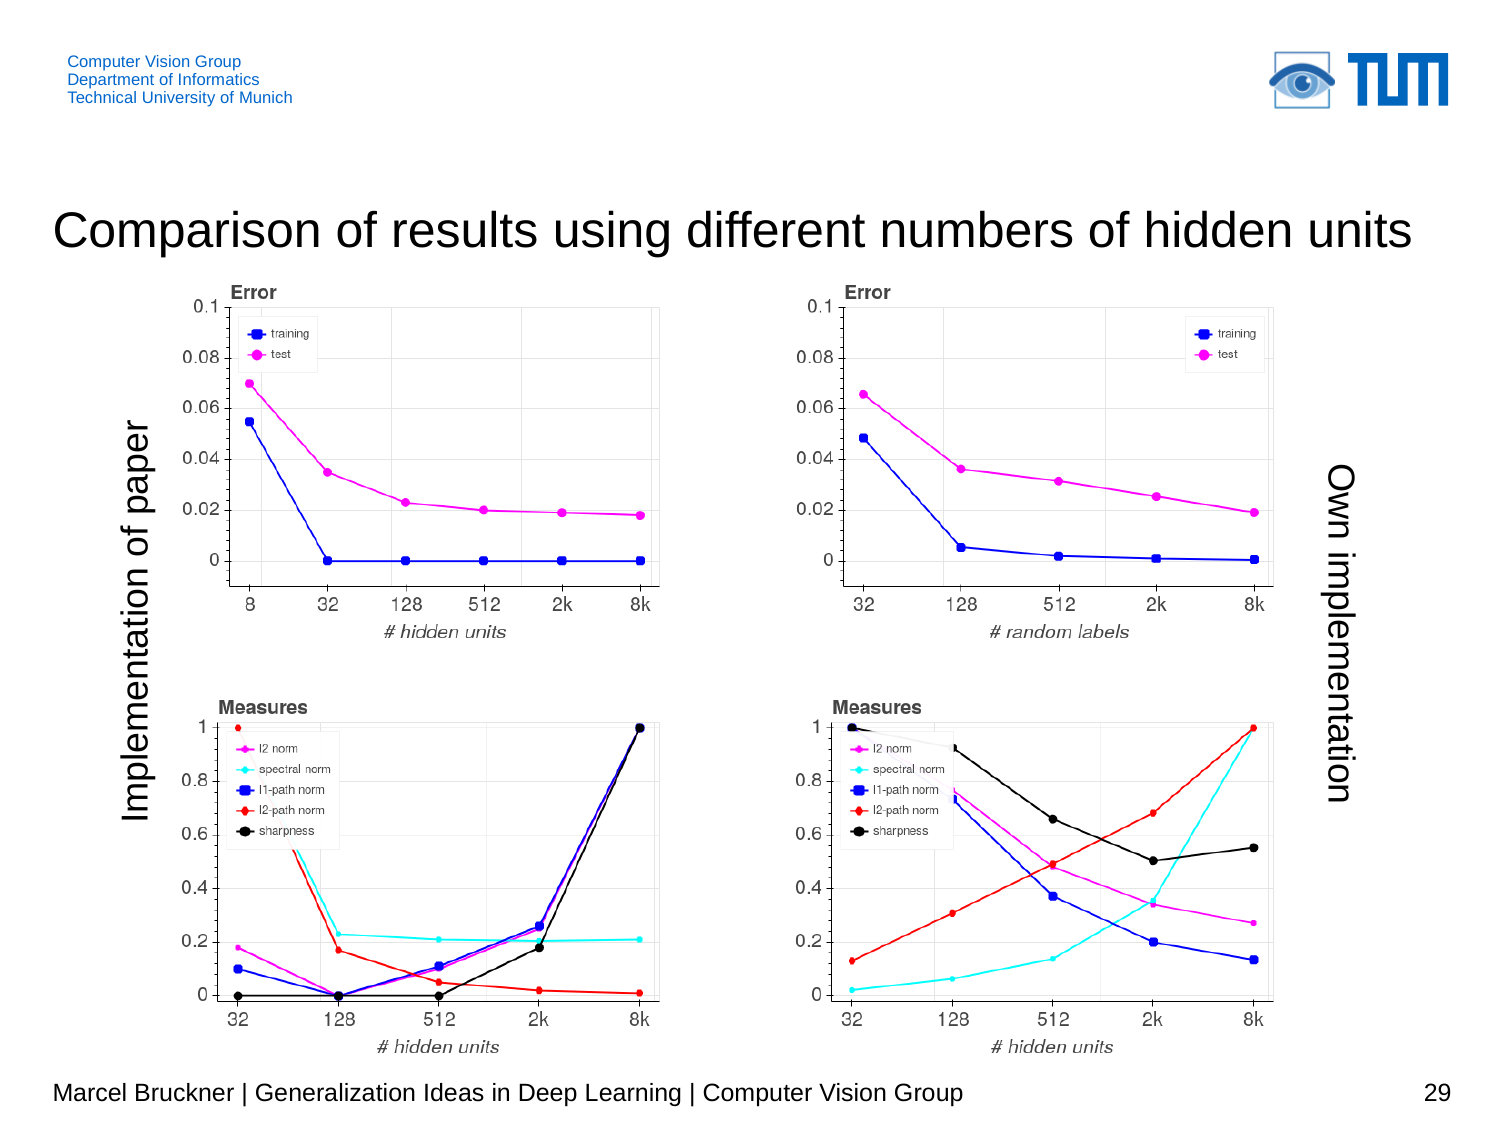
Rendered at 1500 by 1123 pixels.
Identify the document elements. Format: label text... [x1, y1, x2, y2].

title Comparison of results using different numbers of hidden units [52, 200, 1453, 261]
picture [177, 271, 686, 646]
text_box Own implementation [1311, 448, 1371, 886]
picture [791, 686, 1300, 1061]
picture [177, 686, 686, 1061]
picture [1269, 47, 1335, 113]
picture [791, 271, 1300, 646]
text_box Implementation of paper [106, 401, 166, 839]
